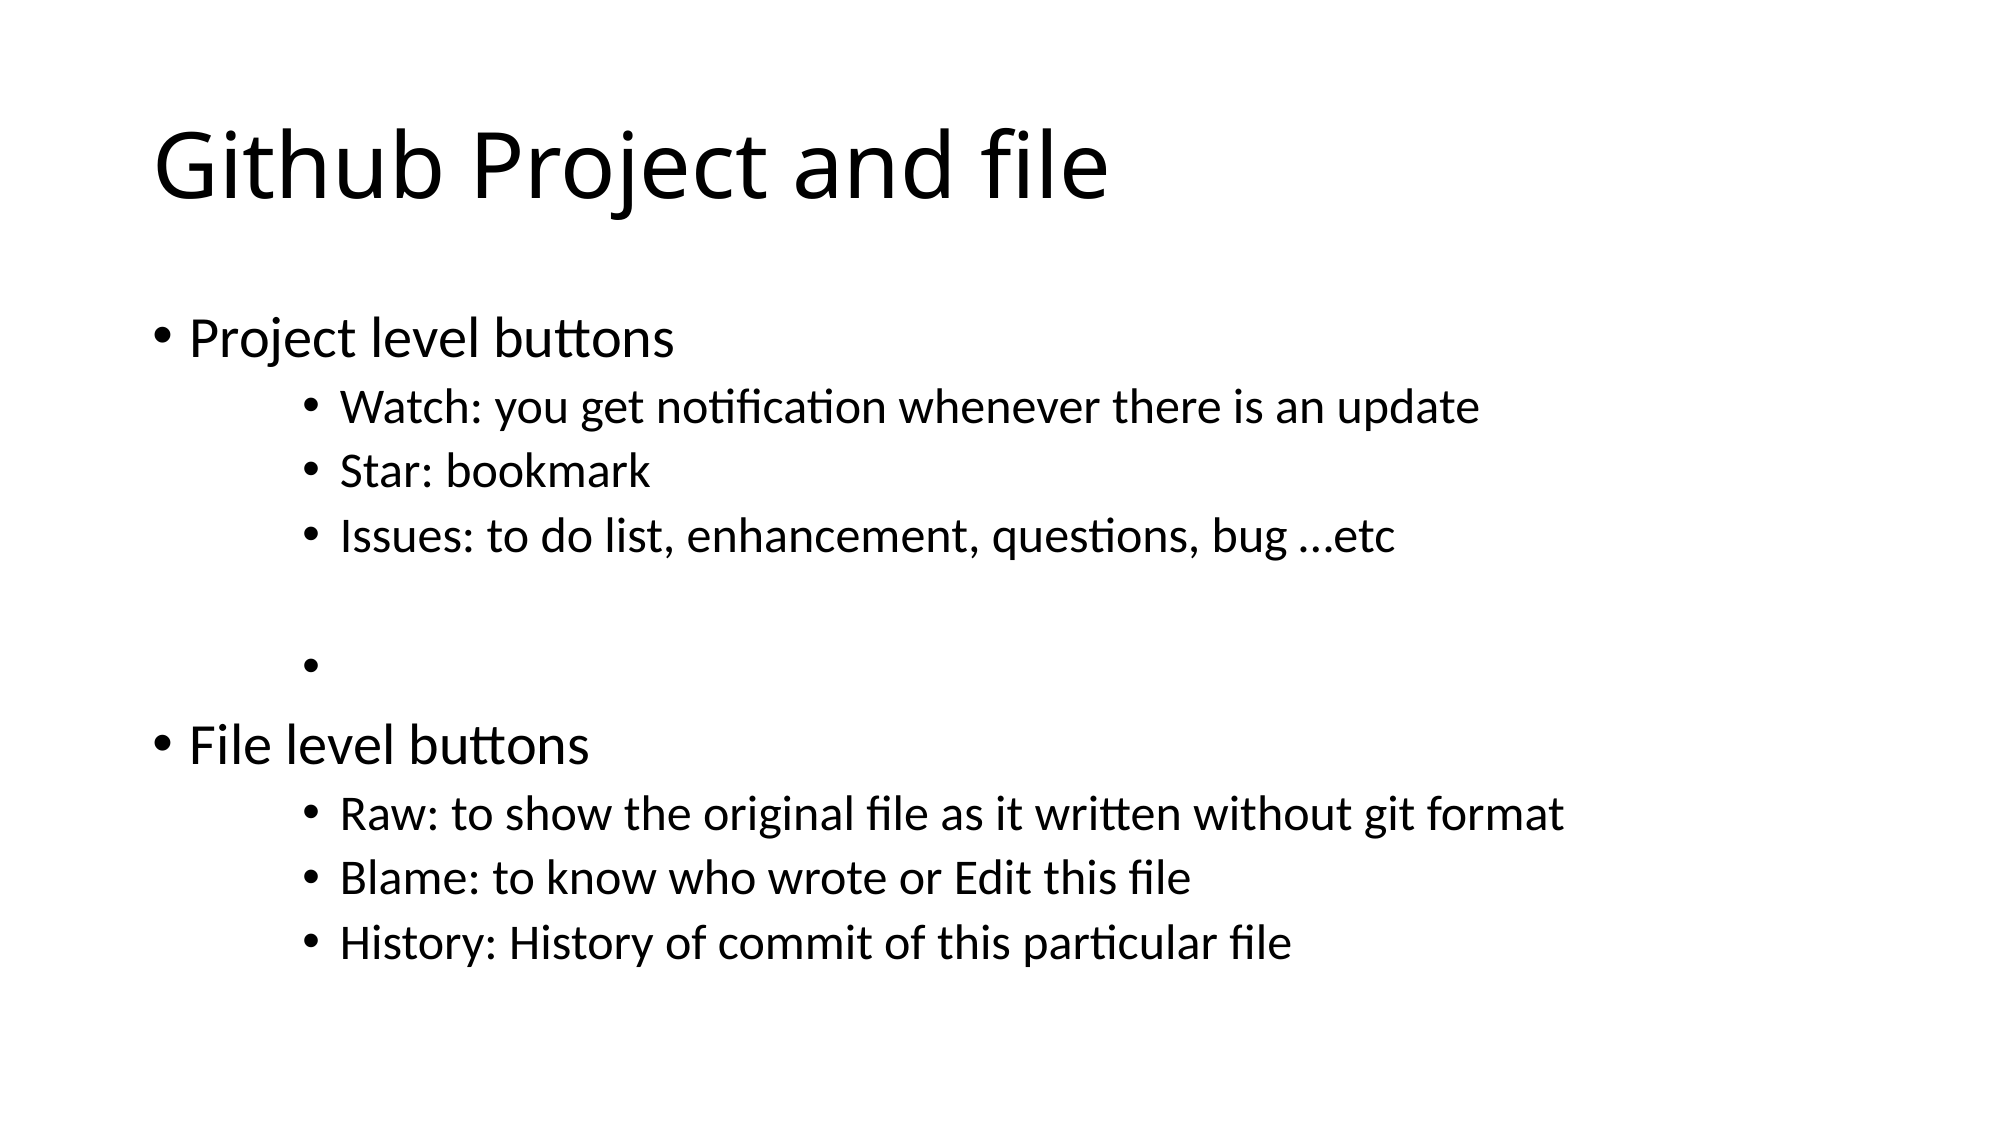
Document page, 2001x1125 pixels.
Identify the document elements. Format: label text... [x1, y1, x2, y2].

title Github Project and file [137, 59, 1863, 278]
list Project level buttons Watch: you get notification whenever there is an update Star: bookmark Issues: to do list, enhancement, questions, bug …etc File level buttons Raw: to show the original file as it written without git format Blame: to know who wrote or Edit this file History: History of commit of this particular file [137, 299, 1863, 1014]
